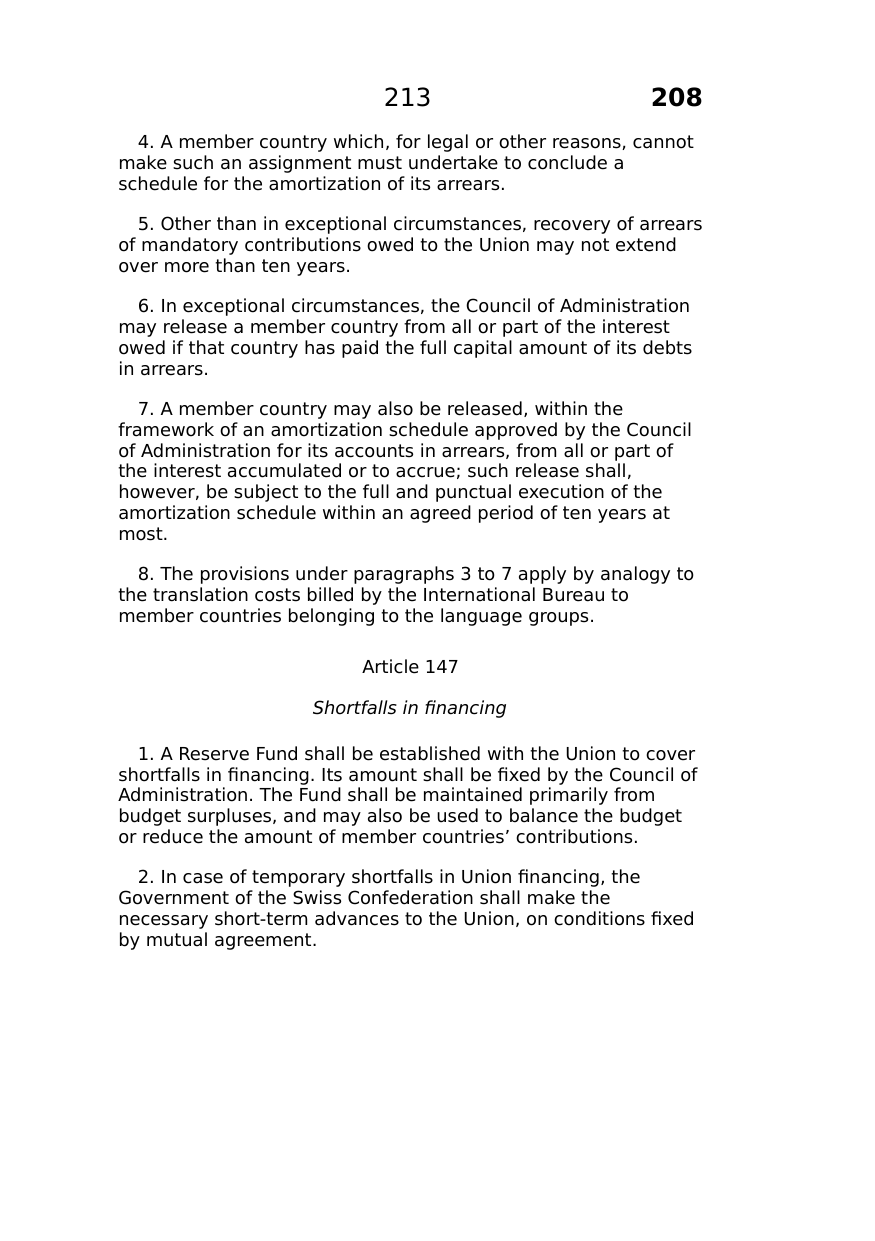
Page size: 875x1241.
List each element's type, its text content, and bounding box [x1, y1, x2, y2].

text 6. In exceptional circumstances, the Council of Administration may release a member country from all or part of the interest owed if that country has paid the full capital amount of its debts in arrears. [118, 296, 703, 379]
text 2. In case of temporary shortfalls in Union financing, the Government of the Swiss Confederation shall make the necessary short-term advances to the Union, on conditions fixed by mutual agreement. [118, 867, 703, 950]
subtitle Article 147 Shortfalls in financing [118, 656, 703, 719]
text 5. Other than in exceptional circumstances, recovery of arrears of mandatory contributions owed to the Union may not extend over more than ten years. [118, 214, 703, 276]
text 4. A member country which, for legal or other reasons, cannot make such an assignment must undertake to conclude a schedule for the amortization of its arrears. [118, 132, 703, 194]
text 1. A Reserve Fund shall be established with the Union to cover shortfalls in financing. Its amount shall be fixed by the Council of Administration. The Fund shall be maintained primarily from budget surpluses, and may also be used to balance the budget or reduce the amount of member countries’ contributions. [118, 744, 703, 847]
text 7. A member country may also be released, within the framework of an amortization schedule approved by the Council of Administration for its accounts in arrears, from all or part of the interest accumulated or to accrue; such release shall, however, be subject to the full and punctual execution of the amortization schedule within an agreed period of ten years at most. [118, 399, 703, 544]
text 8. The provisions under paragraphs 3 to 7 apply by analogy to the translation costs billed by the International Bureau to member countries belonging to the language groups. [118, 564, 703, 626]
